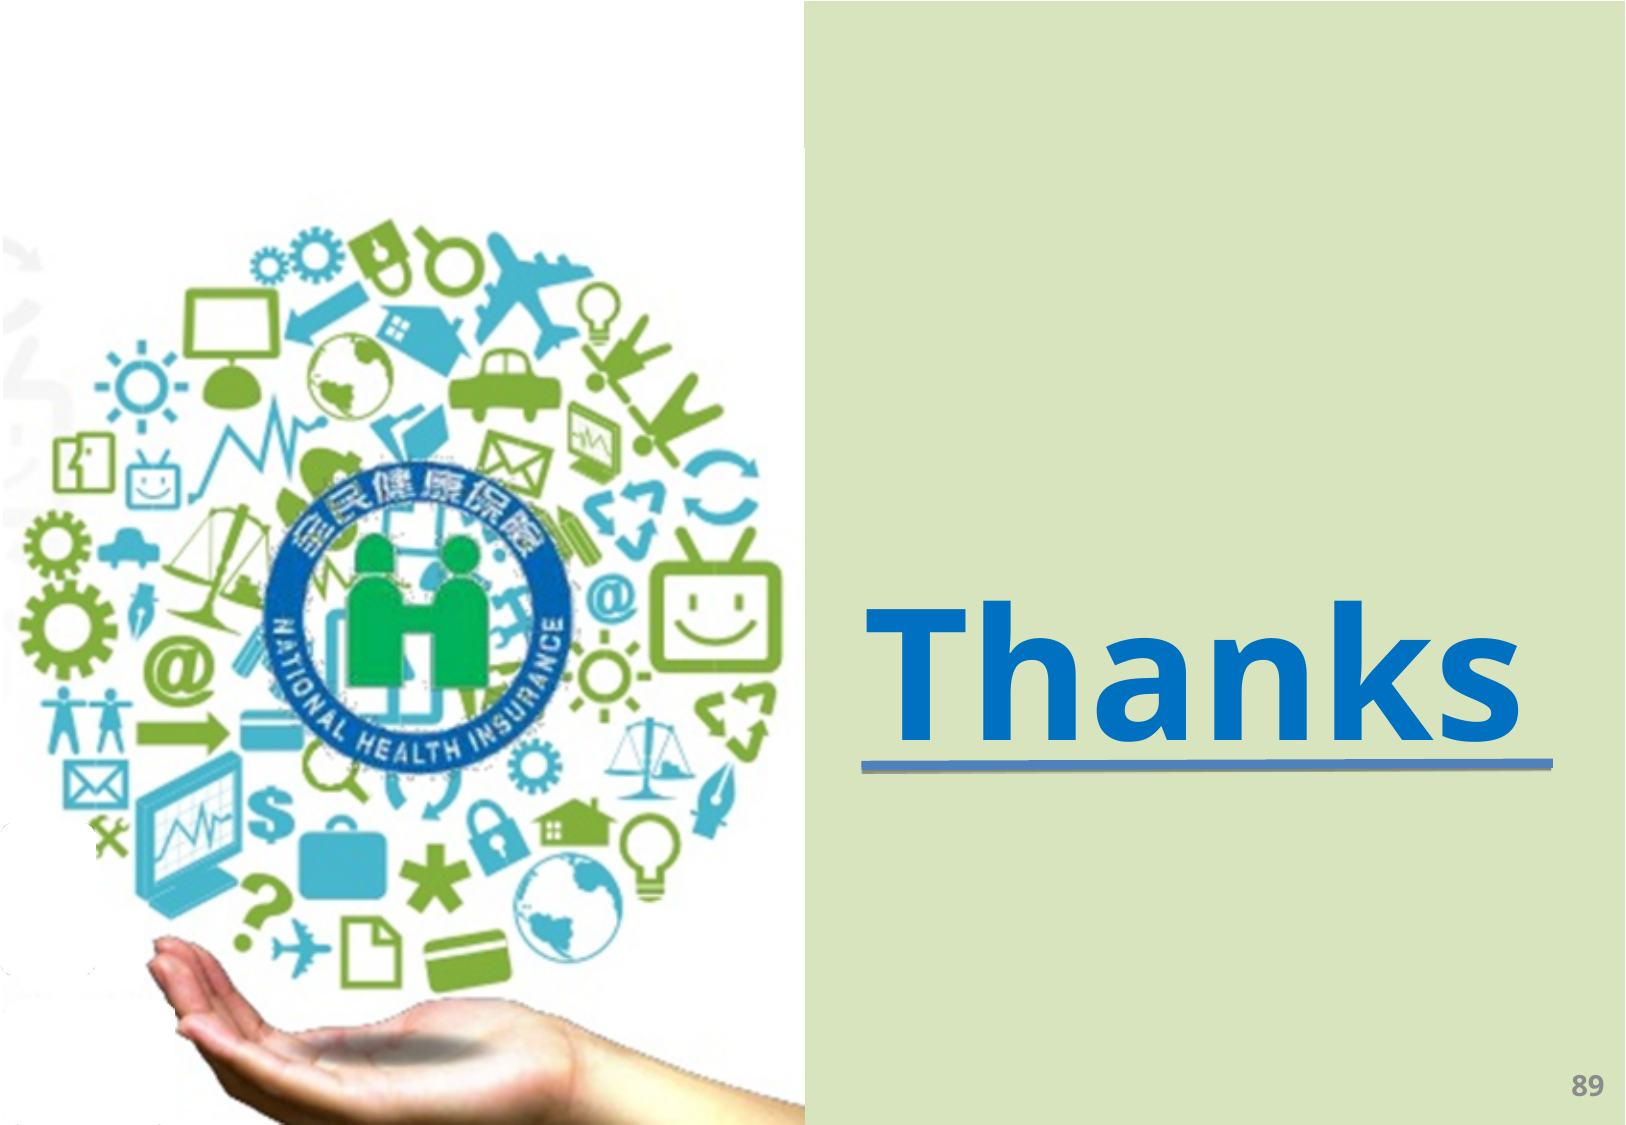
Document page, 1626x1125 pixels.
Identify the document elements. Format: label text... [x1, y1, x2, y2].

slide_number [1254, 1057, 1620, 1118]
picture [0, 148, 805, 1125]
text_box Thanks [805, 549, 1605, 785]
text_box [804, 1, 1625, 1125]
